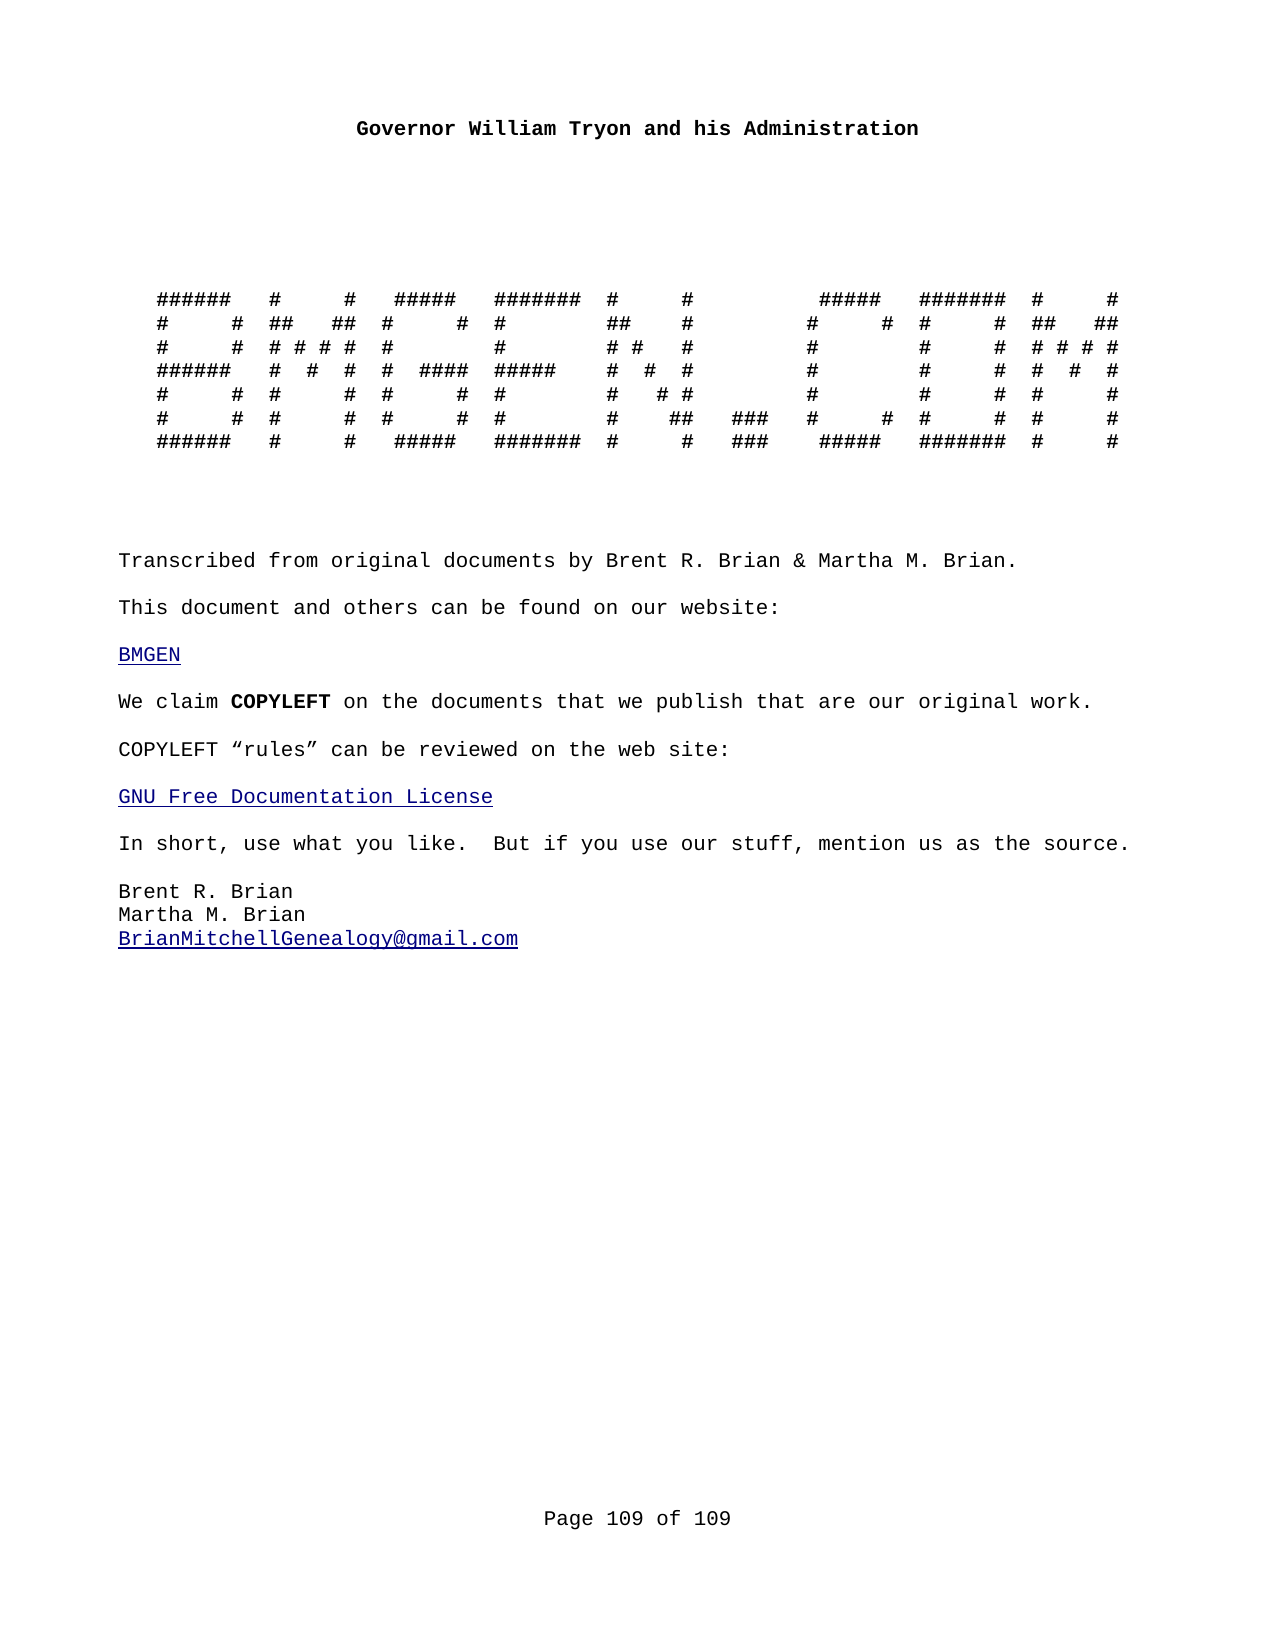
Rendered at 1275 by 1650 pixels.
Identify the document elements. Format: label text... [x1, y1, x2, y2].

text # # ## ## # # # ## # # # # # ## ## [118, 313, 1157, 337]
text ###### # # ##### ####### # # ### ##### ####### # # [118, 431, 1157, 455]
text BrianMitchellGenealogy@gmail.com [118, 928, 1157, 952]
text # # # # # # # # ## ### # # # # # # [118, 408, 1157, 431]
text Transcribed from original documents by Brent R. Brian & Martha M. Brian. [118, 549, 1157, 573]
text COPYLEFT “rules” can be reviewed on the web site: [118, 739, 1157, 762]
text # # # # # # # # # # # # # # # # # # [118, 337, 1157, 360]
text ###### # # # # #### ##### # # # # # # # # # [118, 360, 1157, 384]
text Brent R. Brian [118, 881, 1157, 904]
text # # # # # # # # # # # # # # # [118, 384, 1157, 408]
text ###### # # ##### ####### # # ##### ####### # # [118, 289, 1157, 313]
text This document and others can be found on our website: [118, 597, 1157, 621]
text BMGEN [118, 644, 1157, 668]
text In short, use what you like. But if you use our stuff, mention us as the source. [118, 833, 1157, 857]
text Martha M. Brian [118, 904, 1157, 928]
text We claim COPYLEFT on the documents that we publish that are our original work. [118, 691, 1157, 715]
text GNU Free Documentation License [118, 786, 1157, 810]
